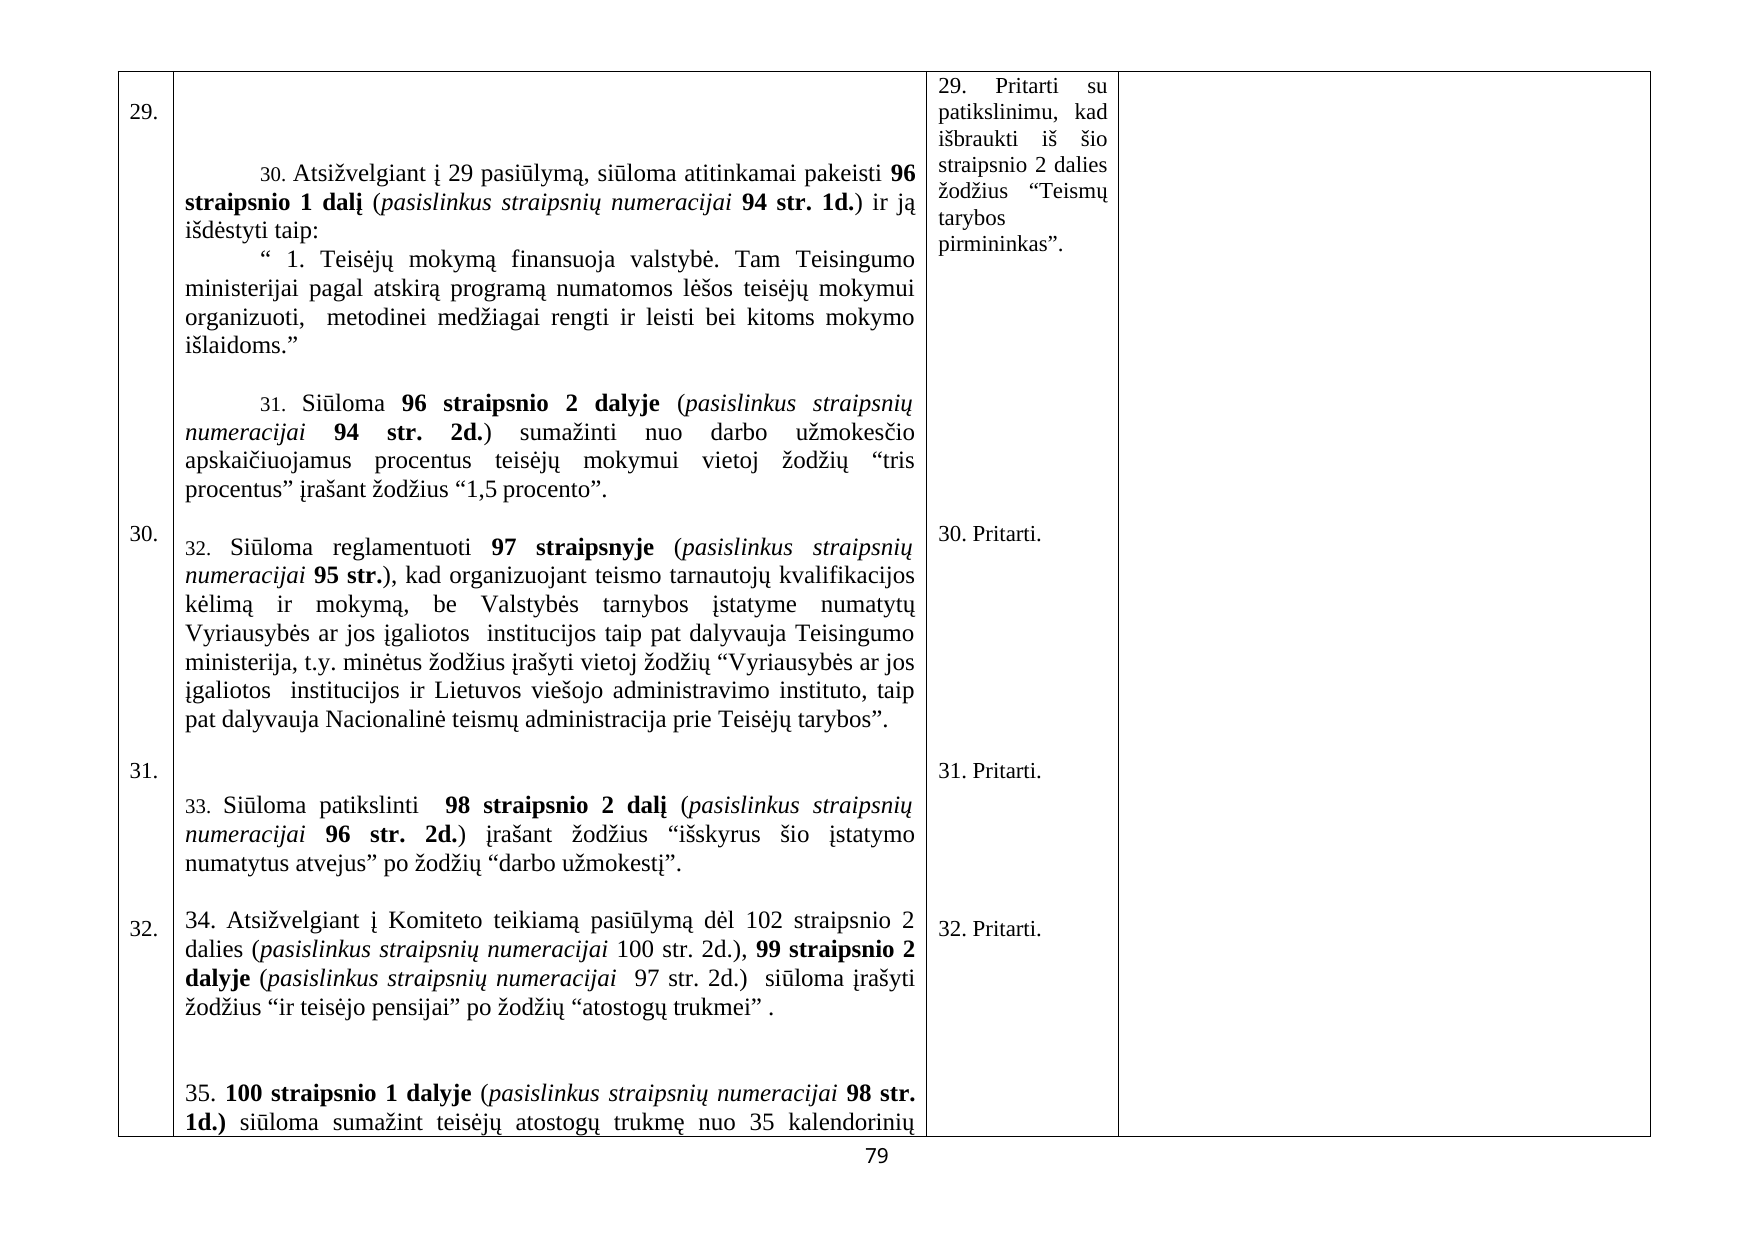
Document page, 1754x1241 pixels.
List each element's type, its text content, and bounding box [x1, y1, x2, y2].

table_cell [1119, 72, 1650, 1136]
table_cell 30. Atsižvelgiant į 29 pasiūlymą, siūloma atitinkamai pakeisti 96 straipsnio 1 dalį (pasislinkus straipsnių numeracijai 94 str. 1d.) ir ją išdėstyti taip: “ 1. Teisėjų mokymą finansuoja valstybė. Tam Teisingumo ministerijai pagal atskirą programą numatomos lėšos teisėjų mokymui organizuoti, metodinei medžiagai rengti ir leisti bei kitoms mokymo išlaidoms.” 31. Siūloma 96 straipsnio 2 dalyje (pasislinkus straipsnių numeracijai 94 str. 2d.) sumažinti nuo darbo užmokesčio apskaičiuojamus procentus teisėjų mokymui vietoj žodžių “tris procentus” įrašant žodžius “1,5 procento”. 32. Siūloma reglamentuoti 97 straipsnyje (pasislinkus straipsnių numeracijai 95 str.), kad organizuojant teismo tarnautojų kvalifikacijos kėlimą ir mokymą, be Valstybės tarnybos įstatyme numatytų Vyriausybės ar jos įgaliotos institucijos taip pat dalyvauja Teisingumo ministerija, t.y. minėtus žodžius įrašyti vietoj žodžių “Vyriausybės ar jos įgaliotos institucijos ir Lietuvos viešojo administravimo instituto, taip pat dalyvauja Nacionalinė teismų administracija prie Teisėjų tarybos”. 33. Siūloma patikslinti 98 straipsnio 2 dalį (pasislinkus straipsnių numeracijai 96 str. 2d.) įrašant žodžius “išskyrus šio įstatymo numatytus atvejus” po žodžių “darbo užmokestį”. 34. Atsižvelgiant į Komiteto teikiamą pasiūlymą dėl 102 straipsnio 2 dalies (pasislinkus straipsnių numeracijai 100 str. 2d.), 99 straipsnio 2 dalyje (pasislinkus straipsnių numeracijai 97 str. 2d.) siūloma įrašyti žodžius “ir teisėjo pensijai” po žodžių “atostogų trukmei” . 35. 100 straipsnio 1 dalyje (pasislinkus straipsnių numeracijai 98 str. 1d.) siūloma sumažint teisėjų atostogų trukmę nuo 35 kalendorinių [174, 72, 926, 1136]
table_cell 29. Pritarti su patikslinimu, kad išbraukti iš šio straipsnio 2 dalies žodžius “Teismų tarybos pirmininkas”. 30. Pritarti. 31. Pritarti. 32. Pritarti. [927, 72, 1118, 1136]
table_cell 29. 30. 31. 32. [119, 72, 173, 1136]
